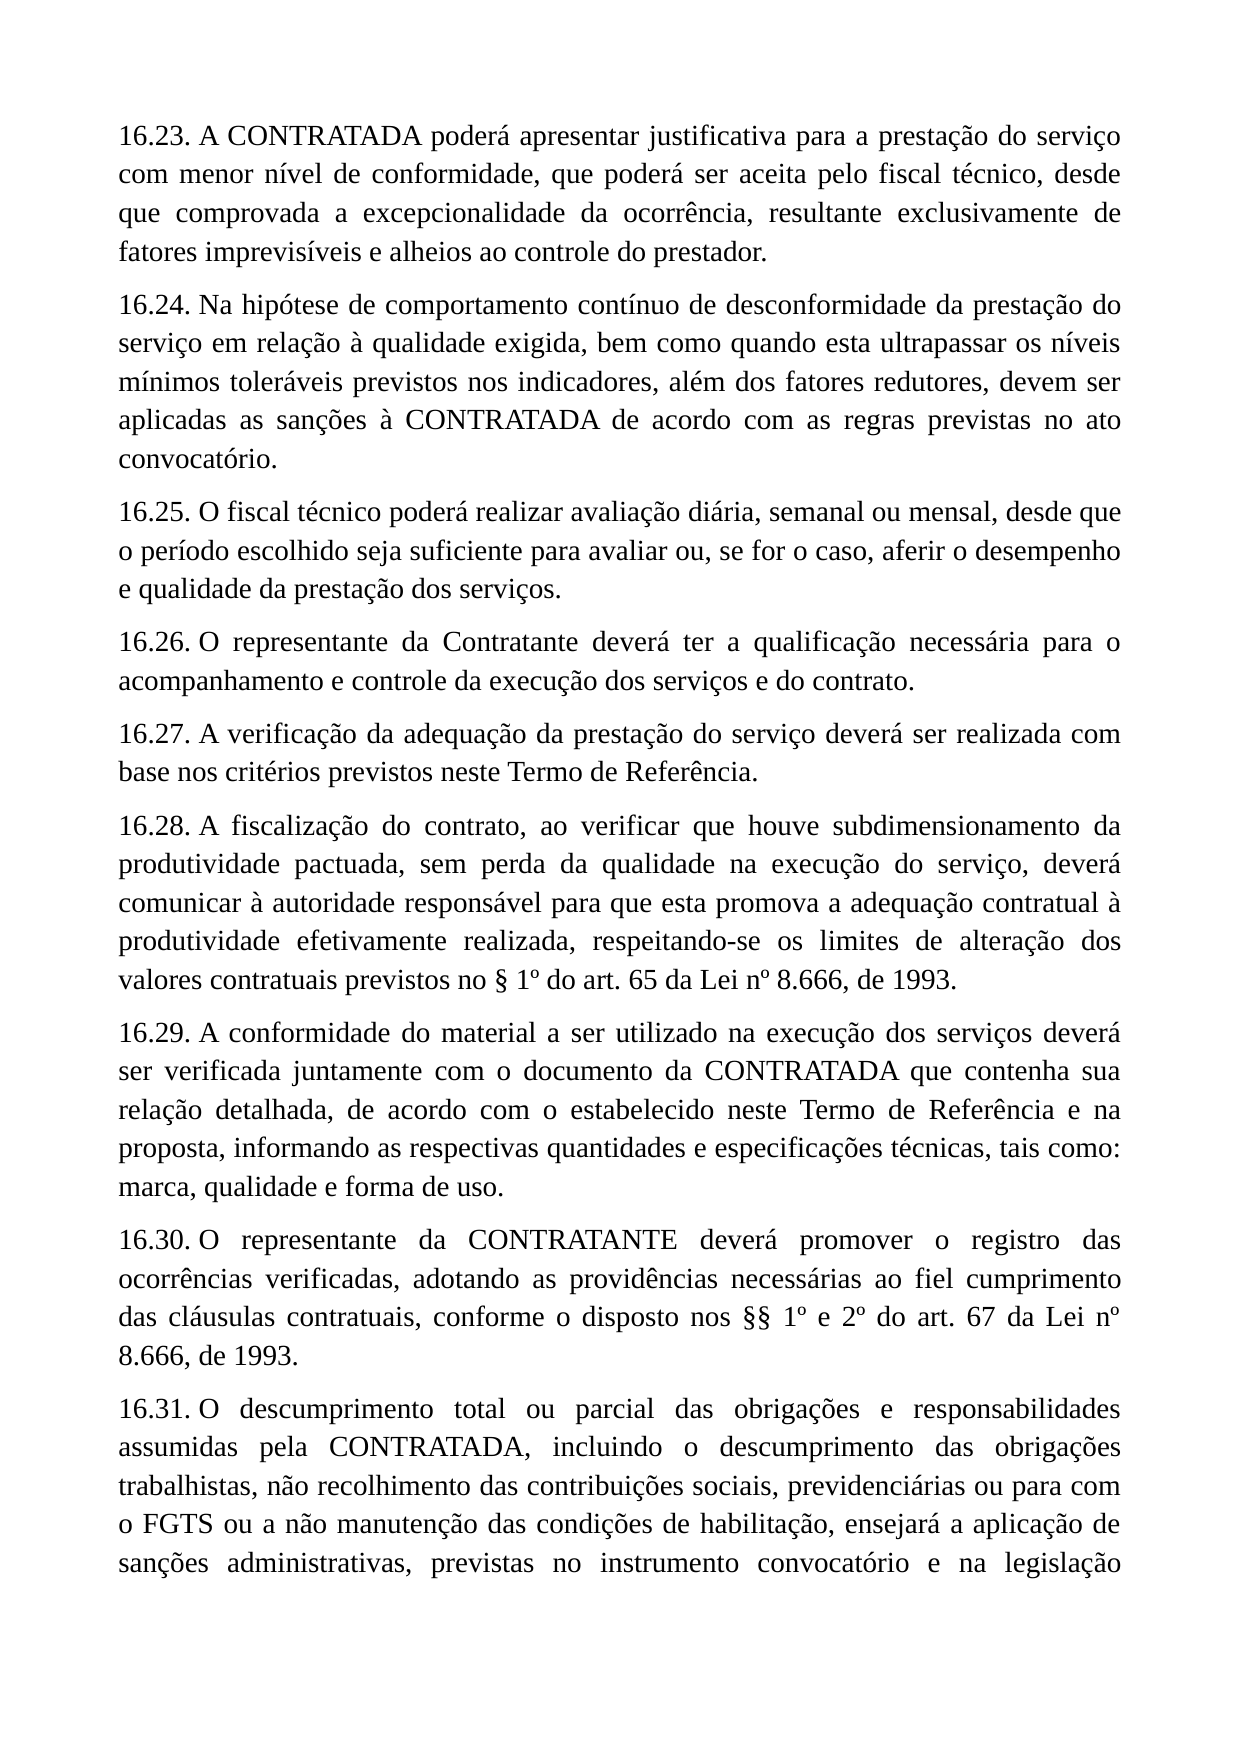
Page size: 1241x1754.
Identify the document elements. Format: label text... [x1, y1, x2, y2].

text 16.23. A CONTRATADA poderá apresentar justificativa para a prestação do serviço com menor nível de conformidade, que poderá ser aceita pelo fiscal técnico, desde que comprovada a excepcionalidade da ocorrência, resultante exclusivamente de fatores imprevisíveis e alheios ao controle do prestador. [118, 118, 1122, 267]
text 16.27. A verificação da adequação da prestação do serviço deverá ser realizada com base nos critérios previstos neste Termo de Referência. [118, 716, 1122, 788]
text 16.29. A conformidade do material a ser utilizado na execução dos serviços deverá ser verificada juntamente com o documento da CONTRATADA que contenha sua relação detalhada, de acordo com o estabelecido neste Termo de Referência e na proposta, informando as respectivas quantidades e especificações técnicas, tais como: marca, qualidade e forma de uso. [118, 1015, 1122, 1203]
text 16.26. O representante da Contratante deverá ter a qualificação necessária para o acompanhamento e controle da execução dos serviços e do contrato. [118, 624, 1122, 696]
text 16.31. O descumprimento total ou parcial das obrigações e responsabilidades assumidas pela CONTRATADA, incluindo o descumprimento das obrigações trabalhistas, não recolhimento das contribuições sociais, previdenciárias ou para com o FGTS ou a não manutenção das condições de habilitação, ensejará a aplicação de sanções administrativas, previstas no instrumento convocatório e na legislação [118, 1391, 1122, 1579]
text 16.25. O fiscal técnico poderá realizar avaliação diária, semanal ou mensal, desde que o período escolhido seja suficiente para avaliar ou, se for o caso, aferir o desempenho e qualidade da prestação dos serviços. [118, 494, 1122, 605]
text 16.30. O representante da CONTRATANTE deverá promover o registro das ocorrências verificadas, adotando as providências necessárias ao fiel cumprimento das cláusulas contratuais, conforme o disposto nos §§ 1º e 2º do art. 67 da Lei nº 8.666, de 1993. [118, 1222, 1122, 1371]
text 16.28. A fiscalização do contrato, ao verificar que houve subdimensionamento da produtividade pactuada, sem perda da qualidade na execução do serviço, deverá comunicar à autoridade responsável para que esta promova a adequação contratual à produtividade efetivamente realizada, respeitando-se os limites de alteração dos valores contratuais previstos no § 1º do art. 65 da Lei nº 8.666, de 1993. [118, 808, 1122, 995]
text 16.24. Na hipótese de comportamento contínuo de desconformidade da prestação do serviço em relação à qualidade exigida, bem como quando esta ultrapassar os níveis mínimos toleráveis previstos nos indicadores, além dos fatores redutores, devem ser aplicadas as sanções à CONTRATADA de acordo com as regras previstas no ato convocatório. [118, 287, 1122, 474]
